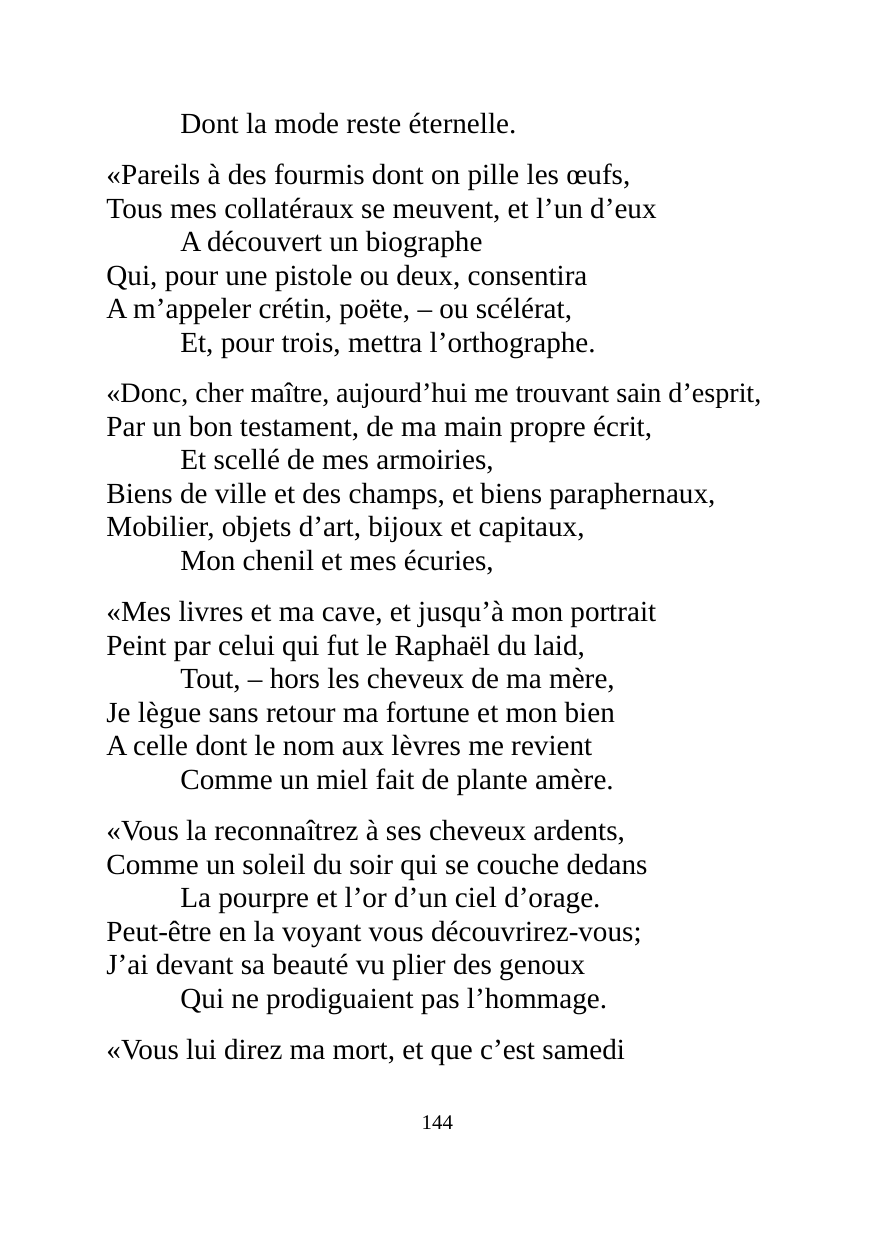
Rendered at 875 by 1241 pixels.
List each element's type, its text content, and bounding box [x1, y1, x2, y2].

text «Mes livres et ma cave, et jusqu’à mon portrait Peint par celui qui fut le Raphaël du laid, Tout, ‒ hors les cheveux de ma mère, Je lègue sans retour ma fortune et mon bien A celle dont le nom aux lèvres me revient Comme un miel fait de plante amère. [106, 594, 768, 796]
text «Vous lui direz ma mort, et que c’est samedi [106, 1032, 768, 1066]
text Dont la mode reste éternelle. [106, 106, 768, 140]
text «Donc, cher maître, aujourd’hui me trouvant sain d’esprit, Par un bon testament, de ma main propre écrit, Et scellé de mes armoiries, Biens de ville et des champs, et biens paraphernaux, Mobilier, objets d’art, bijoux et capitaux, Mon chenil et mes écuries, [106, 376, 768, 577]
text «Vous la reconnaîtrez à ses cheveux ardents, Comme un soleil du soir qui se couche dedans La pourpre et l’or d’un ciel d’orage. Peut-être en la voyant vous découvrirez-vous; J’ai devant sa beauté vu plier des genoux Qui ne prodiguaient pas l’hommage. [106, 813, 768, 1014]
text «Pareils à des fourmis dont on pille les œufs, Tous mes collatéraux se meuvent, et l’un d’eux A découvert un biographe Qui, pour une pistole ou deux, consentira A m’appeler crétin, poëte, ‒ ou scélérat, Et, pour trois, mettra l’orthographe. [106, 157, 768, 359]
